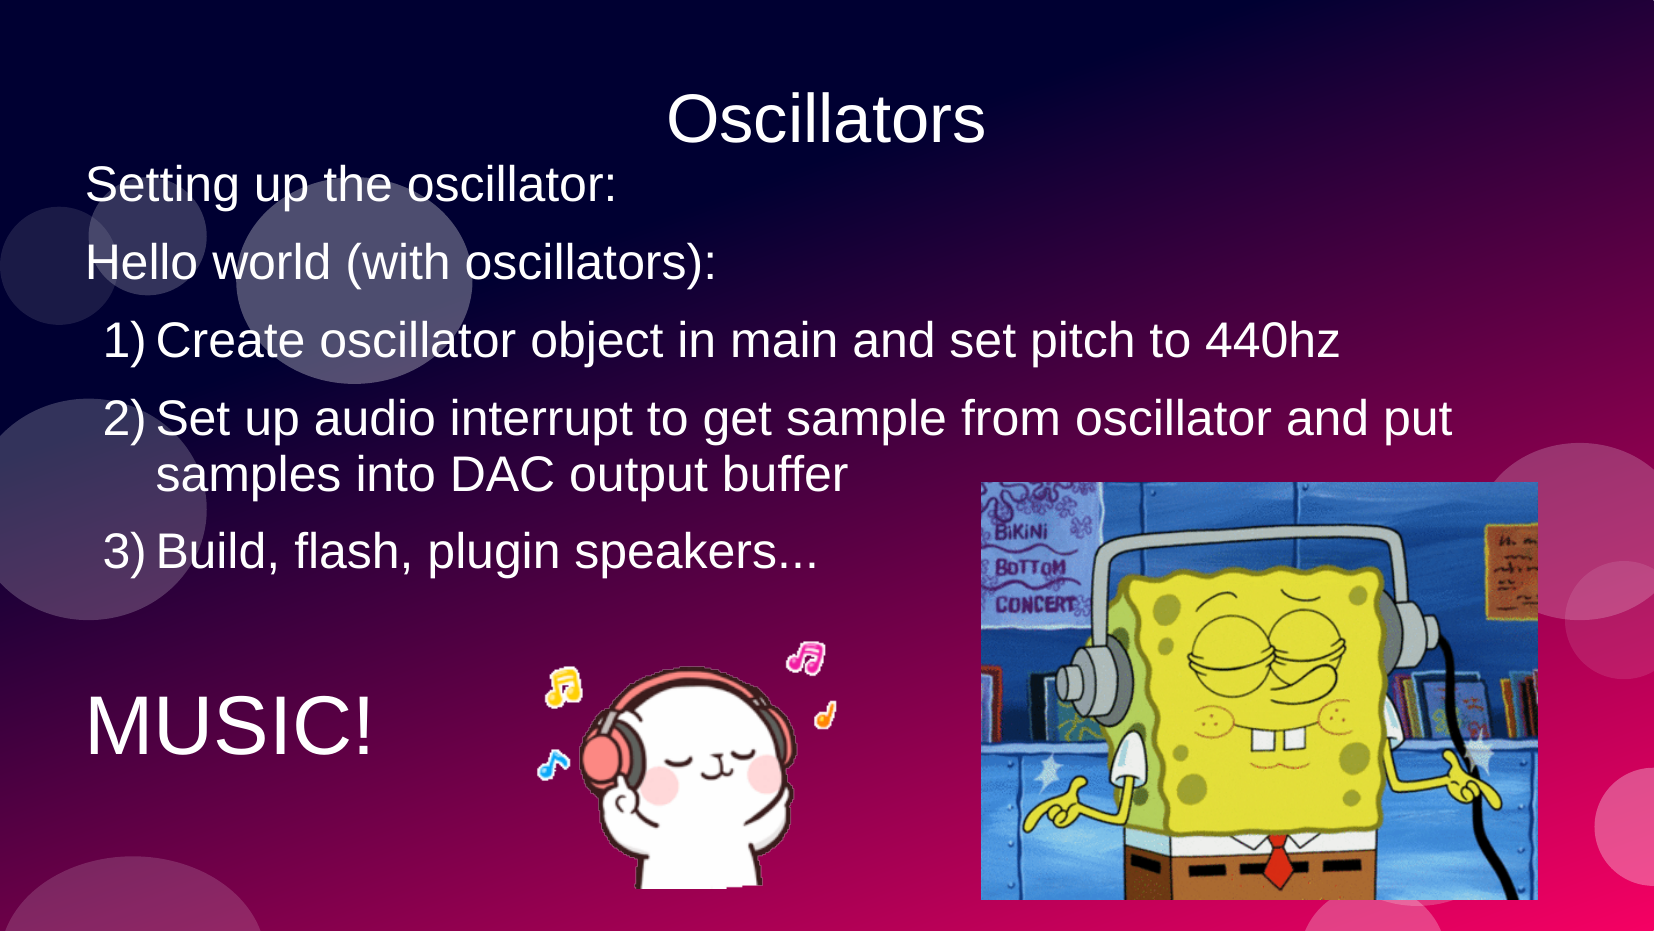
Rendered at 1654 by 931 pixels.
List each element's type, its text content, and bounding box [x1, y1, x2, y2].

picture [981, 482, 1538, 901]
title Oscillators [88, 37, 1565, 200]
picture [525, 637, 838, 890]
list Setting up the oscillator: Hello world (with oscillators): Create oscillator object in main and set pitch to 440hz Set up audio interrupt to get sample from oscillator and put samples into DAC output buffer Build, flash, plugin speakers... MUSIC! [84, 156, 1562, 901]
